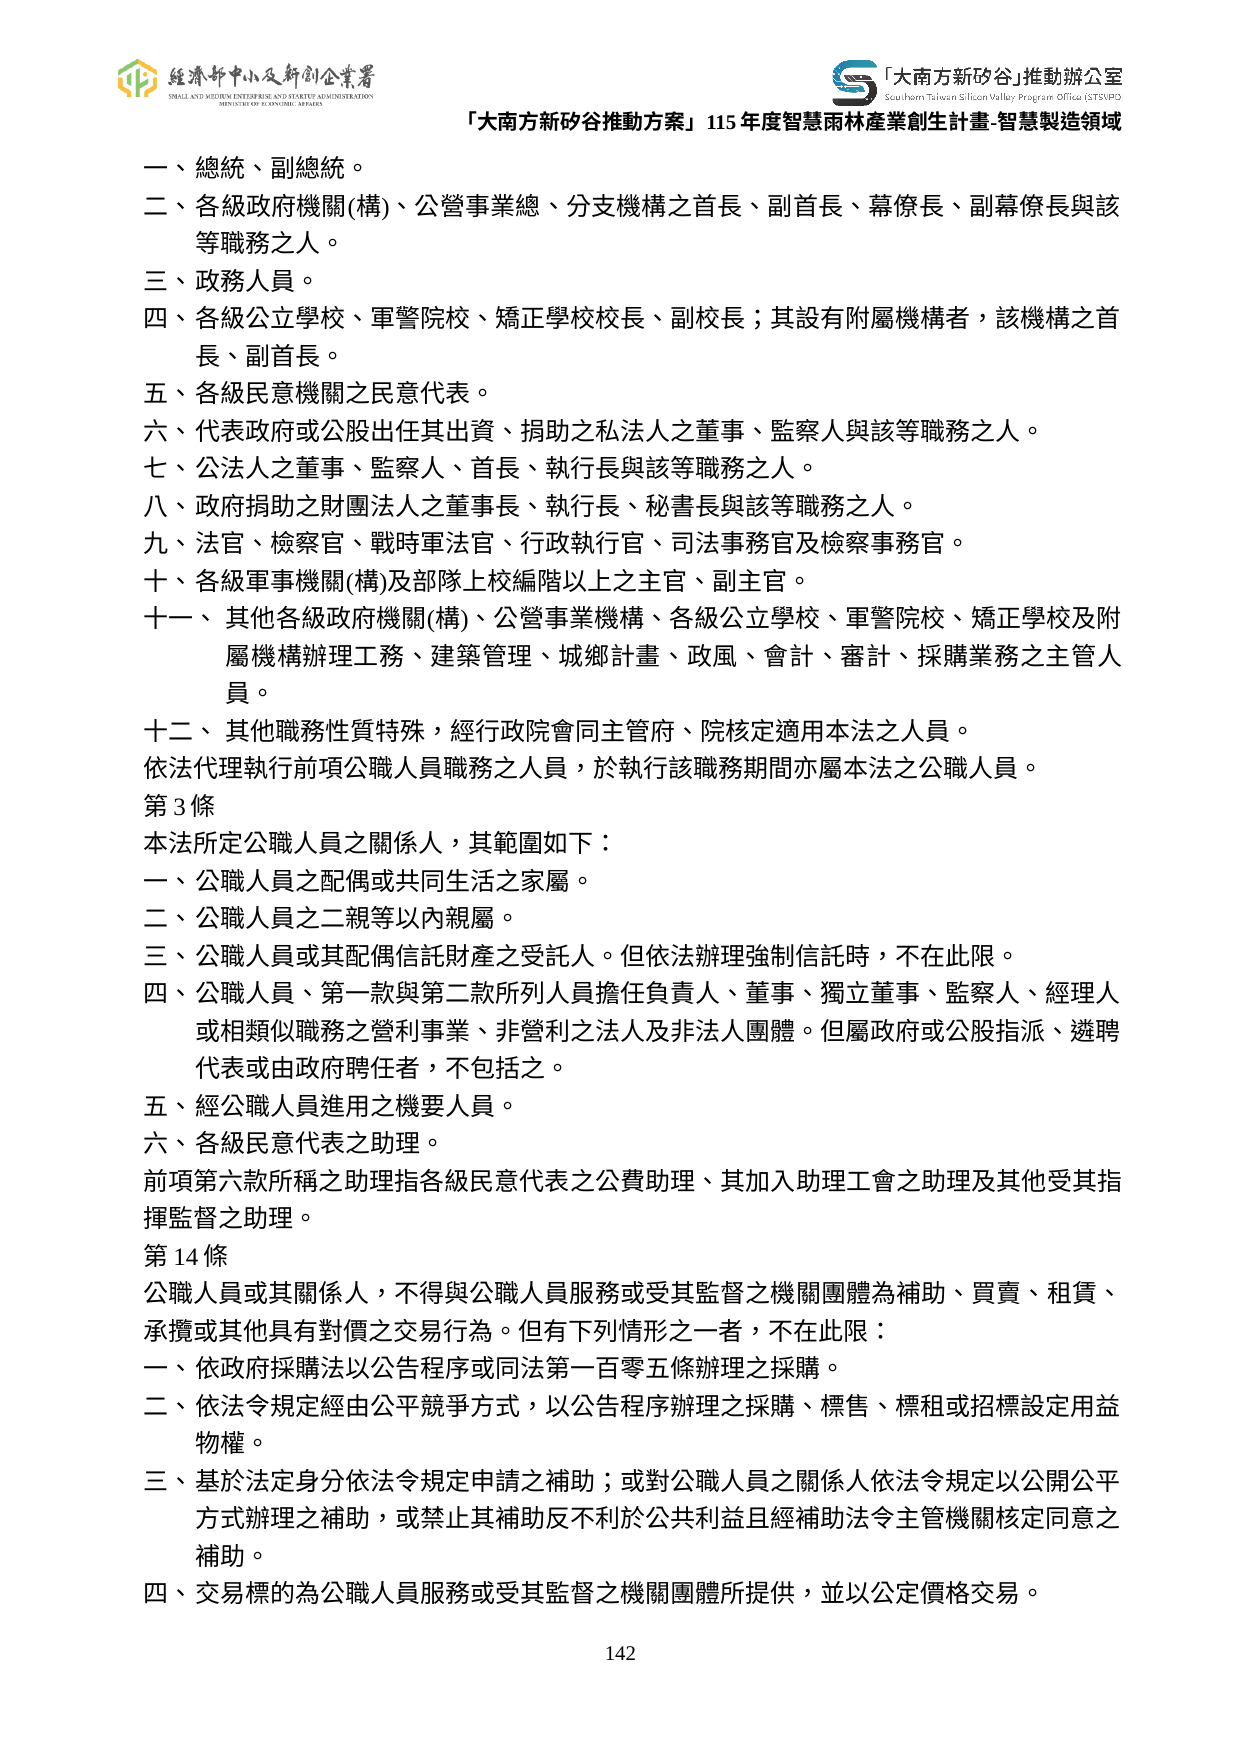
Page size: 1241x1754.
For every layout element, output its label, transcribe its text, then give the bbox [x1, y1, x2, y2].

text 三、 基於法定身分依法令規定申請之補助；或對公職人員之關係人依法令規定以公開公平方式辦理之補助，或禁止其補助反不利於公共利益且經補助法令主管機關核定同意之補助。 [143, 1460, 1122, 1573]
text 二、 公職人員之二親等以內親屬。 [143, 898, 1122, 935]
text 六、 代表政府或公股出任其出資、捐助之私法人之董事、監察人與該等職務之人。 [143, 410, 1122, 448]
text 本法所定公職人員之關係人，其範圍如下： [143, 823, 1122, 860]
text 六、 各級民意代表之助理。 [143, 1123, 1122, 1160]
text 九、 法官、檢察官、戰時軍法官、行政執行官、司法事務官及檢察事務官。 [143, 523, 1122, 560]
text 四、 公職人員、第一款與第二款所列人員擔任負責人、董事、獨立董事、監察人、經理人或相類似職務之營利事業、非營利之法人及非法人團體。但屬政府或公股指派、遴聘代表或由政府聘任者，不包括之。 [143, 973, 1122, 1085]
text 三、 政務人員。 [143, 260, 1122, 298]
text 十、 各級軍事機關(構)及部隊上校編階以上之主官、副主官。 [143, 560, 1122, 598]
text 八、 政府捐助之財團法人之董事長、執行長、秘書長與該等職務之人。 [143, 485, 1122, 523]
text 十二、 其他職務性質特殊，經行政院會同主管府、院核定適用本法之人員。 [143, 710, 1122, 748]
text 公職人員或其關係人，不得與公職人員服務或受其監督之機關團體為補助、買賣、租賃、承攬或其他具有對價之交易行為。但有下列情形之一者，不在此限： [143, 1273, 1122, 1348]
picture [832, 60, 1123, 106]
text 依法代理執行前項公職人員職務之人員，於執行該職務期間亦屬本法之公職人員。 [143, 748, 1122, 785]
text 第3條 [143, 785, 1122, 823]
text 四、 交易標的為公職人員服務或受其監督之機關團體所提供，並以公定價格交易。 [143, 1573, 1122, 1610]
text 二、 依法令規定經由公平競爭方式，以公告程序辦理之採購、標售、標租或招標設定用益物權。 [143, 1385, 1122, 1460]
text 五、 經公職人員進用之機要人員。 [143, 1085, 1122, 1123]
text 四、 各級公立學校、軍警院校、矯正學校校長、副校長；其設有附屬機構者，該機構之首長、副首長。 [143, 298, 1122, 373]
picture [118, 59, 375, 106]
text 一、 總統、副總統。 [143, 148, 1122, 185]
text 七、 公法人之董事、監察人、首長、執行長與該等職務之人。 [143, 448, 1122, 485]
text 二、 各級政府機關(構)、公營事業總、分支機構之首長、副首長、幕僚長、副幕僚長與該等職務之人。 [143, 185, 1122, 260]
text 三、 公職人員或其配偶信託財產之受託人。但依法辦理強制信託時，不在此限。 [143, 935, 1122, 973]
text 第14條 [143, 1235, 1122, 1273]
text 五、 各級民意機關之民意代表。 [143, 373, 1122, 410]
text 一、 公職人員之配偶或共同生活之家屬。 [143, 860, 1122, 898]
text 前項第六款所稱之助理指各級民意代表之公費助理、其加入助理工會之助理及其他受其指揮監督之助理。 [143, 1160, 1122, 1235]
text 一、 依政府採購法以公告程序或同法第一百零五條辦理之採購。 [143, 1348, 1122, 1385]
text 十一、 其他各級政府機關(構)、公營事業機構、各級公立學校、軍警院校、矯正學校及附屬機構辦理工務、建築管理、城鄉計畫、政風、會計、審計、採購業務之主管人員。 [143, 598, 1122, 710]
